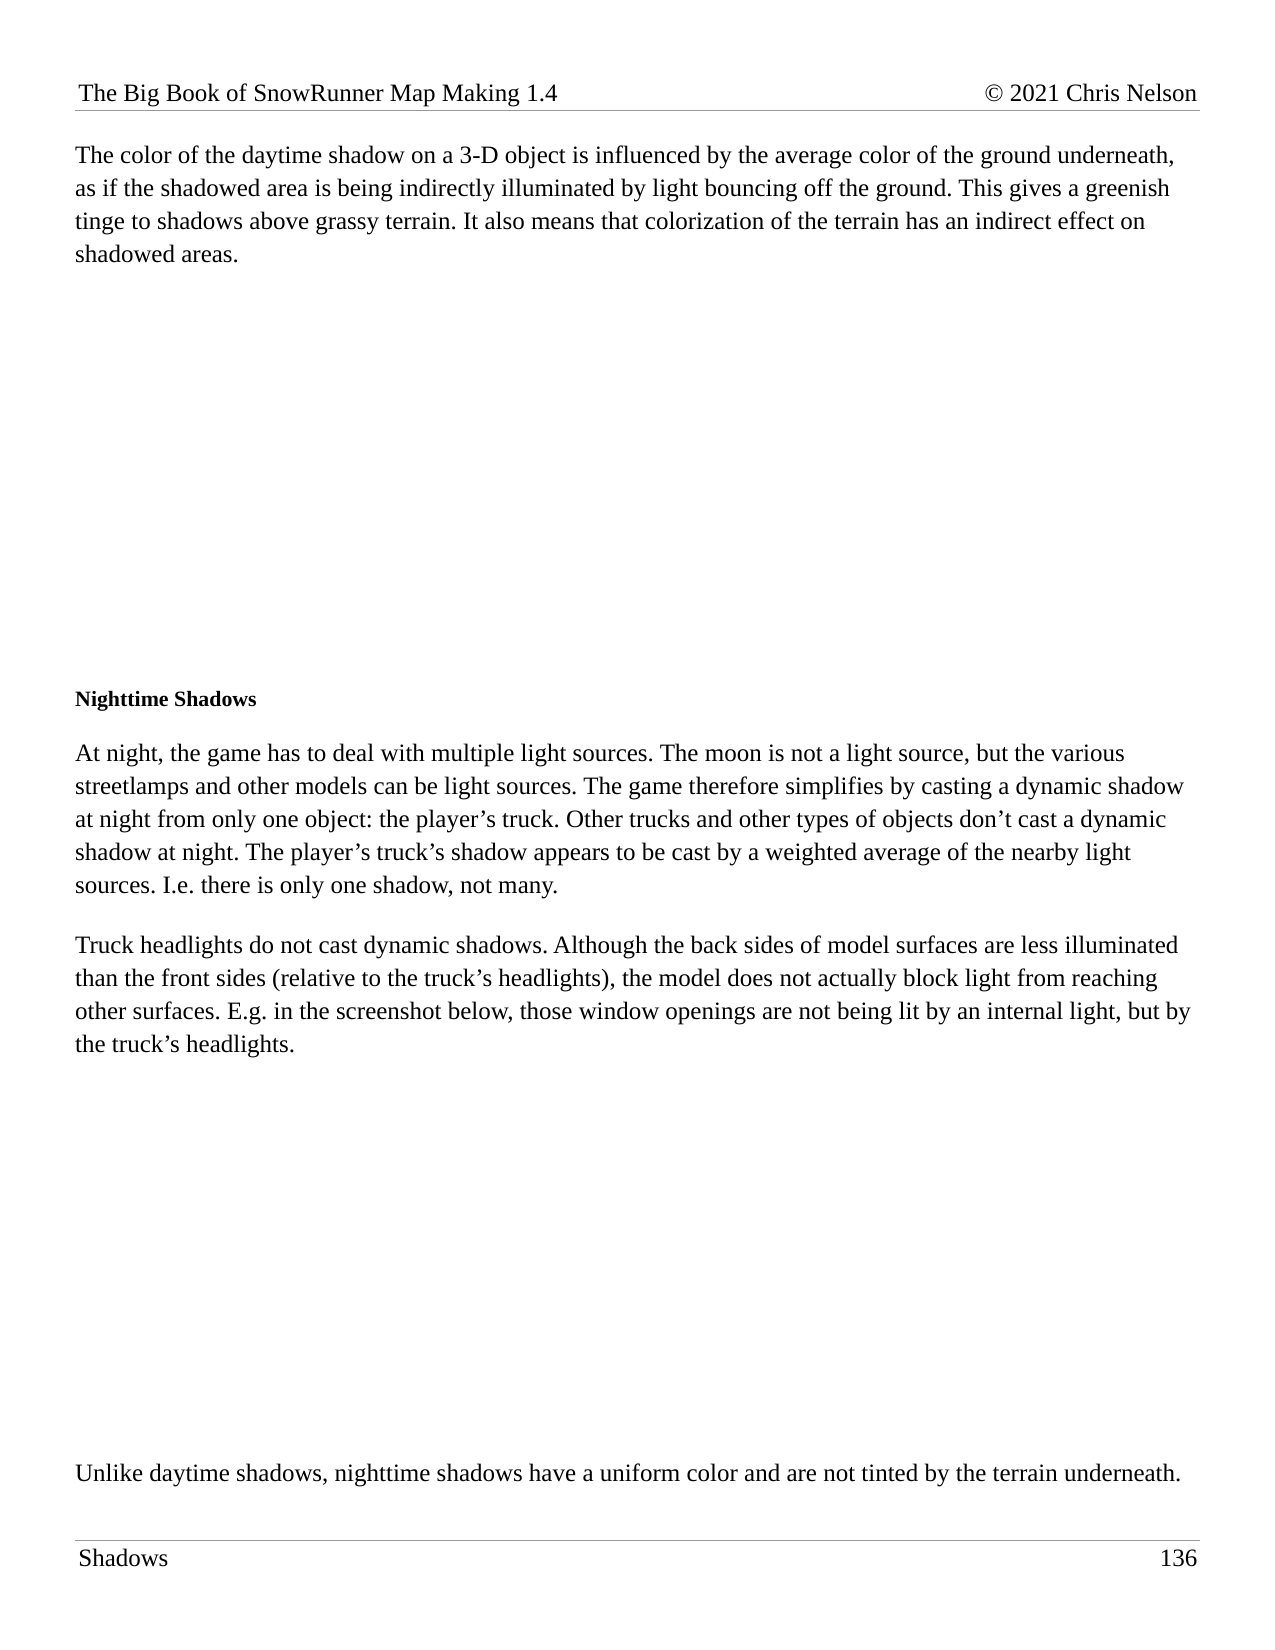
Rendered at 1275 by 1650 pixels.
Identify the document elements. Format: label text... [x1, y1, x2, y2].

text At night, the game has to deal with multiple light sources. The moon is not a light source, but the various streetlamps and other models can be light sources. The game therefore simplifies by casting a dynamic shadow at night from only one object: the player’s truck. Other trucks and other types of objects don’t cast a dynamic shadow at night. The player’s truck’s shadow appears to be cast by a weighted average of the nearby light sources. I.e. there is only one shadow, not many. [75, 738, 1200, 899]
text The color of the daytime shadow on a 3‑D object is influenced by the average color of the ground underneath, as if the shadowed area is being indirectly illuminated by light bouncing off the ground. This gives a greenish tinge to shadows above grassy terrain. It also means that colorization of the terrain has an indirect effect on shadowed areas. [75, 140, 1200, 268]
text Truck headlights do not cast dynamic shadows. Although the back sides of model surfaces are less illuminated than the front sides (relative to the truck’s headlights), the model does not actually block light from reaching other surfaces. E.g. in the screenshot below, those window openings are not being lit by an internal light, but by the truck’s headlights. [75, 930, 1200, 1058]
text Unlike daytime shadows, nighttime shadows have a uniform color and are not tinted by the terrain underneath. [75, 1458, 1200, 1487]
subtitle Nighttime Shadows [75, 686, 1200, 711]
